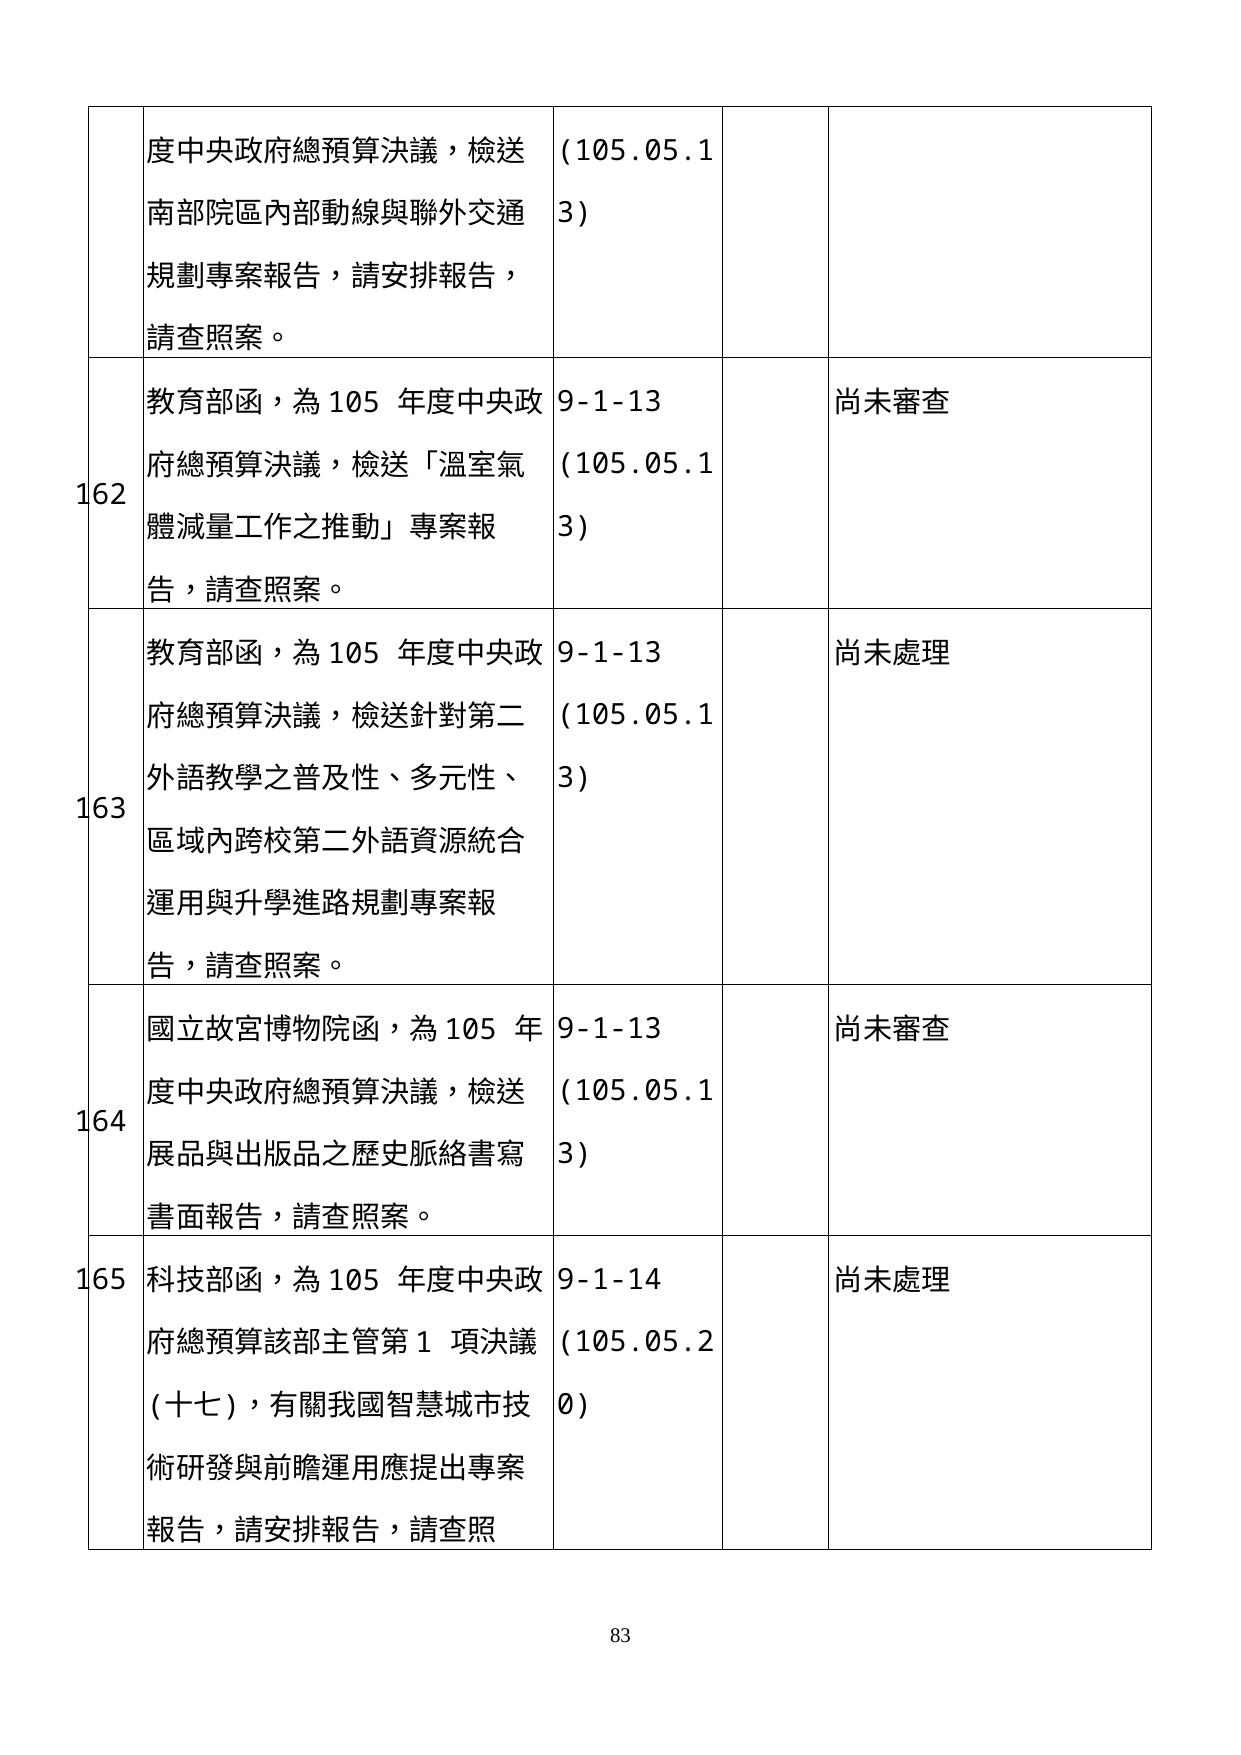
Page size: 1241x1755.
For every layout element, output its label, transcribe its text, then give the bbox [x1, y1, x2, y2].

table_cell (105.05.13) [554, 107, 722, 357]
table_cell [723, 107, 828, 357]
table_cell [89, 985, 143, 1235]
table_cell 尚未處理 [829, 1236, 1151, 1549]
table_cell 度中央政府總預算決議，檢送南部院區內部動線與聯外交通規劃專案報告，請安排報告，請查照案。 [144, 107, 553, 357]
table_cell 尚未審查 [829, 358, 1151, 608]
table_cell [723, 609, 828, 984]
table_cell [89, 358, 143, 608]
table_cell 9-1-13 (105.05.13) [554, 358, 722, 608]
table_cell [723, 985, 828, 1235]
table_cell [89, 609, 143, 984]
table_cell 教育部函，為105 年度中央政府總預算決議，檢送針對第二外語教學之普及性、多元性、區域內跨校第二外語資源統合運用與升學進路規劃專案報告，請查照案。 [144, 609, 553, 984]
table_cell [89, 107, 143, 357]
table_cell 科技部函，為105 年度中央政府總預算該部主管第1 項決議(十七)，有關我國智慧城市技術研發與前瞻運用應提出專案報告，請安排報告，請查照 [144, 1236, 553, 1549]
table_cell [829, 107, 1151, 357]
table_cell 9-1-13 (105.05.13) [554, 609, 722, 984]
table_cell 9-1-13 (105.05.13) [554, 985, 722, 1235]
table_cell 國立故宮博物院函，為105 年度中央政府總預算決議，檢送展品與出版品之歷史脈絡書寫書面報告，請查照案。 [144, 985, 553, 1235]
table_cell [89, 1236, 143, 1549]
table_cell [723, 1236, 828, 1549]
table_cell [723, 358, 828, 608]
table_cell 尚未處理 [829, 609, 1151, 984]
table_cell 9-1-14 (105.05.20) [554, 1236, 722, 1549]
table_cell 教育部函，為105 年度中央政府總預算決議，檢送「溫室氣體減量工作之推動」專案報告，請查照案。 [144, 358, 553, 608]
table_cell 尚未審查 [829, 985, 1151, 1235]
